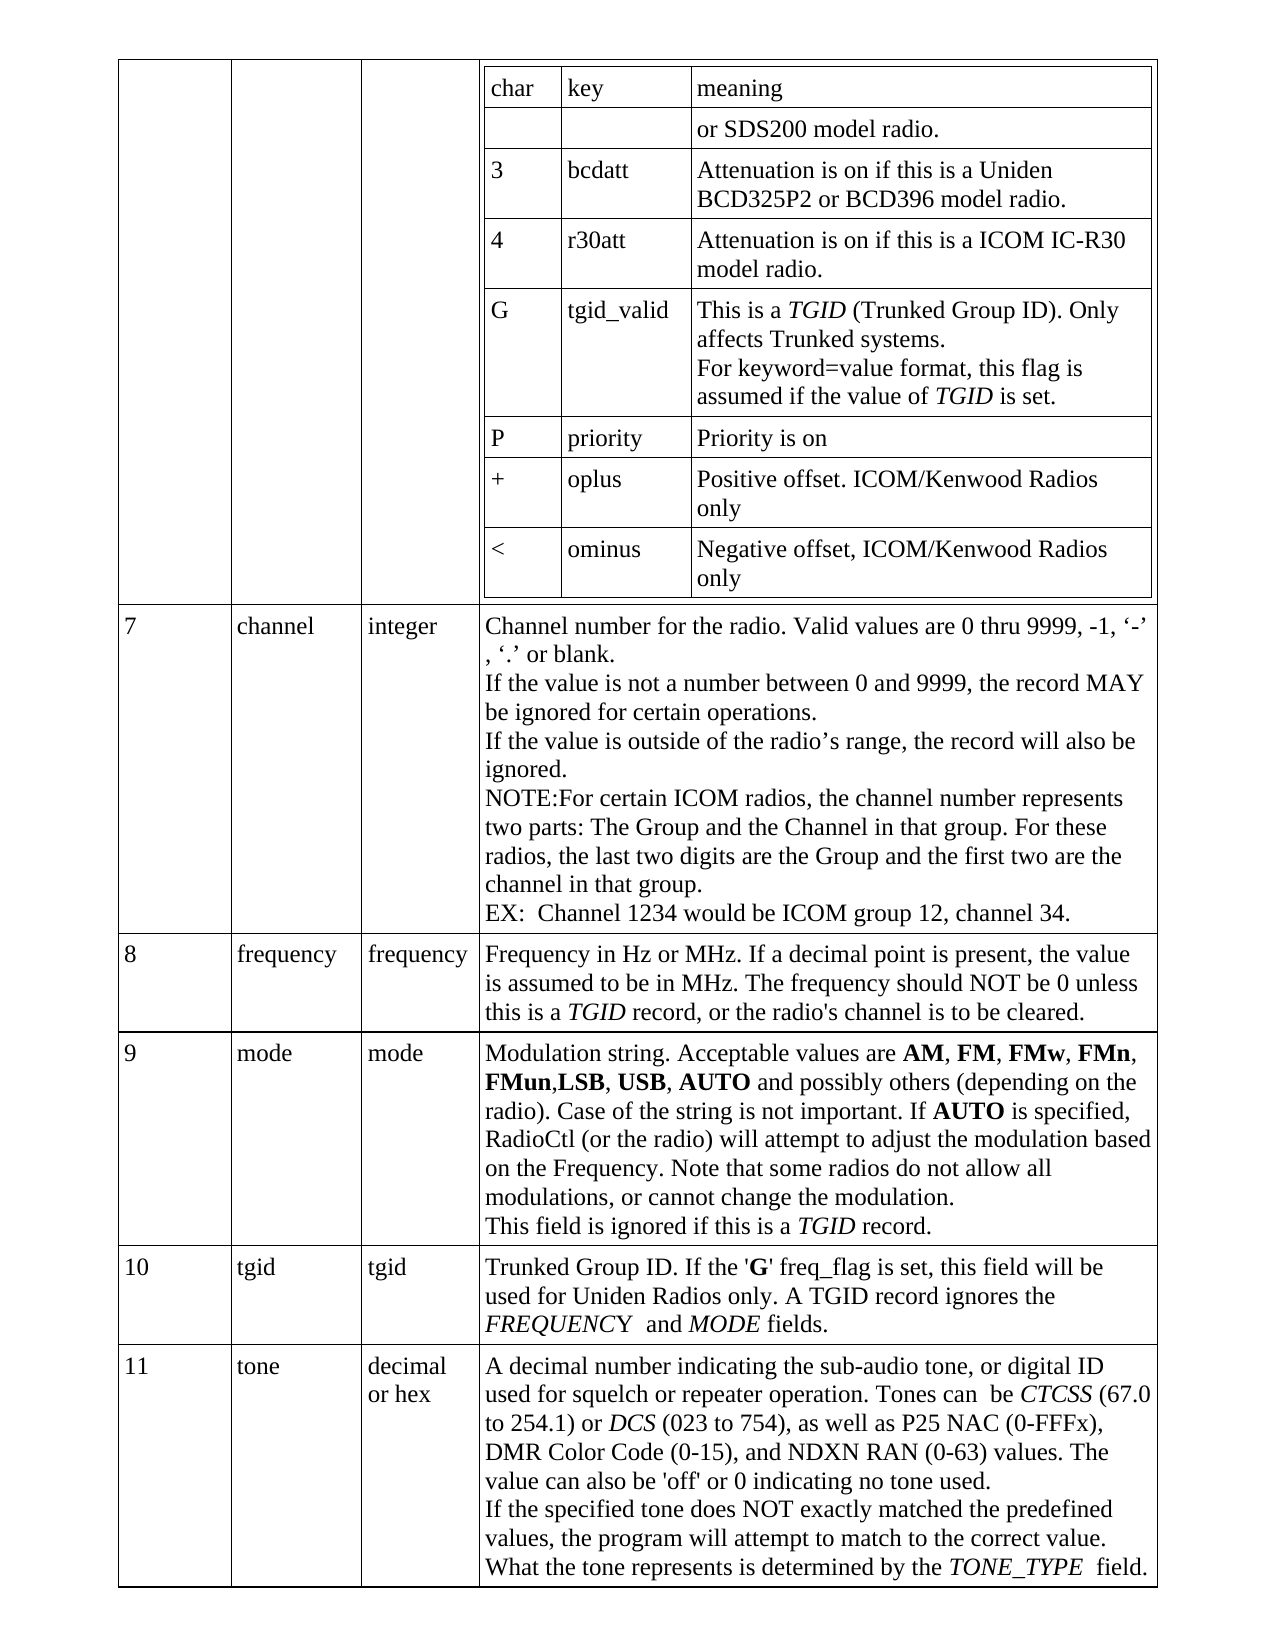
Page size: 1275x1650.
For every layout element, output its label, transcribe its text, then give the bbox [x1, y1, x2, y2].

table_cell G [485, 289, 561, 416]
table_header meaning [692, 67, 1151, 107]
table_cell Trunked Group ID. If the 'G' freq_flag is set, this field will be used for Uniden Radios only. A TGID record ignores the FREQUENCY and MODE fields. [480, 1246, 1157, 1344]
table_cell 7 [119, 605, 231, 933]
table_cell tgid [232, 1246, 361, 1344]
table_cell [485, 108, 561, 148]
table_cell 8 [119, 934, 231, 1031]
table_cell mode [232, 1033, 361, 1245]
table_cell Positive offset. ICOM/Kenwood Radios only [692, 458, 1151, 527]
table_cell decimal or hex [362, 1345, 479, 1586]
table_cell [562, 108, 691, 148]
table_cell frequency [362, 934, 479, 1031]
table_cell Channel number for the radio. Valid values are 0 thru 9999, -1, ‘-’ , ‘.’ or blank. If the value is not a number between 0 and 9999, the record MAY be ignored for certain operations. If the value is outside of the radio’s range, the record will also be ignored. NOTE:For certain ICOM radios, the channel number represents two parts: The Group and the Channel in that group. For these radios, the last two digits are the Group and the first two are the channel in that group. EX: Channel 1234 would be ICOM group 12, channel 34. [480, 605, 1157, 933]
table_cell mode [362, 1033, 479, 1245]
table_cell tgid [362, 1246, 479, 1344]
table_cell [362, 60, 479, 604]
table_cell Frequency in Hz or MHz. If a decimal point is present, the value is assumed to be in MHz. The frequency should NOT be 0 unless this is a TGID record, or the radio's channel is to be cleared. [480, 934, 1157, 1031]
table_cell Attenuation is on if this is a ICOM IC-R30 model radio. [692, 219, 1151, 288]
table_cell 10 [119, 1246, 231, 1344]
table_header key [562, 67, 691, 107]
table_cell 9 [119, 1033, 231, 1245]
table_cell P [485, 417, 561, 457]
table_cell A decimal number indicating the sub-audio tone, or digital ID used for squelch or repeater operation. Tones can be CTCSS (67.0 to 254.1) or DCS (023 to 754), as well as P25 NAC (0-FFFx), DMR Color Code (0-15), and NDXN RAN (0-63) values. The value can also be 'off' or 0 indicating no tone used. If the specified tone does NOT exactly matched the predefined values, the program will attempt to match to the correct value. What the tone represents is determined by the TONE_TYPE field. [480, 1345, 1157, 1586]
table_cell channel [232, 605, 361, 933]
table_cell Negative offset, ICOM/Kenwood Radios only [692, 528, 1151, 597]
table_cell 3 [485, 149, 561, 218]
table_cell < [485, 528, 561, 597]
table_cell frequency [232, 934, 361, 1031]
table_cell + [485, 458, 561, 527]
table_cell tgid_valid [562, 289, 691, 416]
table_cell [119, 60, 231, 604]
table_cell Priority is on [692, 417, 1151, 457]
table_cell tone [232, 1345, 361, 1586]
table_cell priority [562, 417, 691, 457]
table_cell [232, 60, 361, 604]
table_cell 11 [119, 1345, 231, 1586]
table_cell Attenuation is on if this is a Uniden BCD325P2 or BCD396 model radio. [692, 149, 1151, 218]
table_cell or SDS200 model radio. [692, 108, 1151, 148]
table_cell Modulation string. Acceptable values are AM, FM, FMw, FMn, FMun,LSB, USB, AUTO and possibly others (depending on the radio). Case of the string is not important. If AUTO is specified, RadioCtl (or the radio) will attempt to adjust the modulation based on the Frequency. Note that some radios do not allow all modulations, or cannot change the modulation. This field is ignored if this is a TGID record. [480, 1033, 1157, 1245]
table_cell oplus [562, 458, 691, 527]
table_cell ominus [562, 528, 691, 597]
table_cell This is a TGID (Trunked Group ID). Only affects Trunked systems. For keyword=value format, this flag is assumed if the value of TGID is set. [692, 289, 1151, 416]
table_cell bcdatt [562, 149, 691, 218]
table_cell [480, 60, 1157, 604]
table_cell 4 [485, 219, 561, 288]
table_cell r30att [562, 219, 691, 288]
table_header char [485, 67, 561, 107]
table_cell integer [362, 605, 479, 933]
